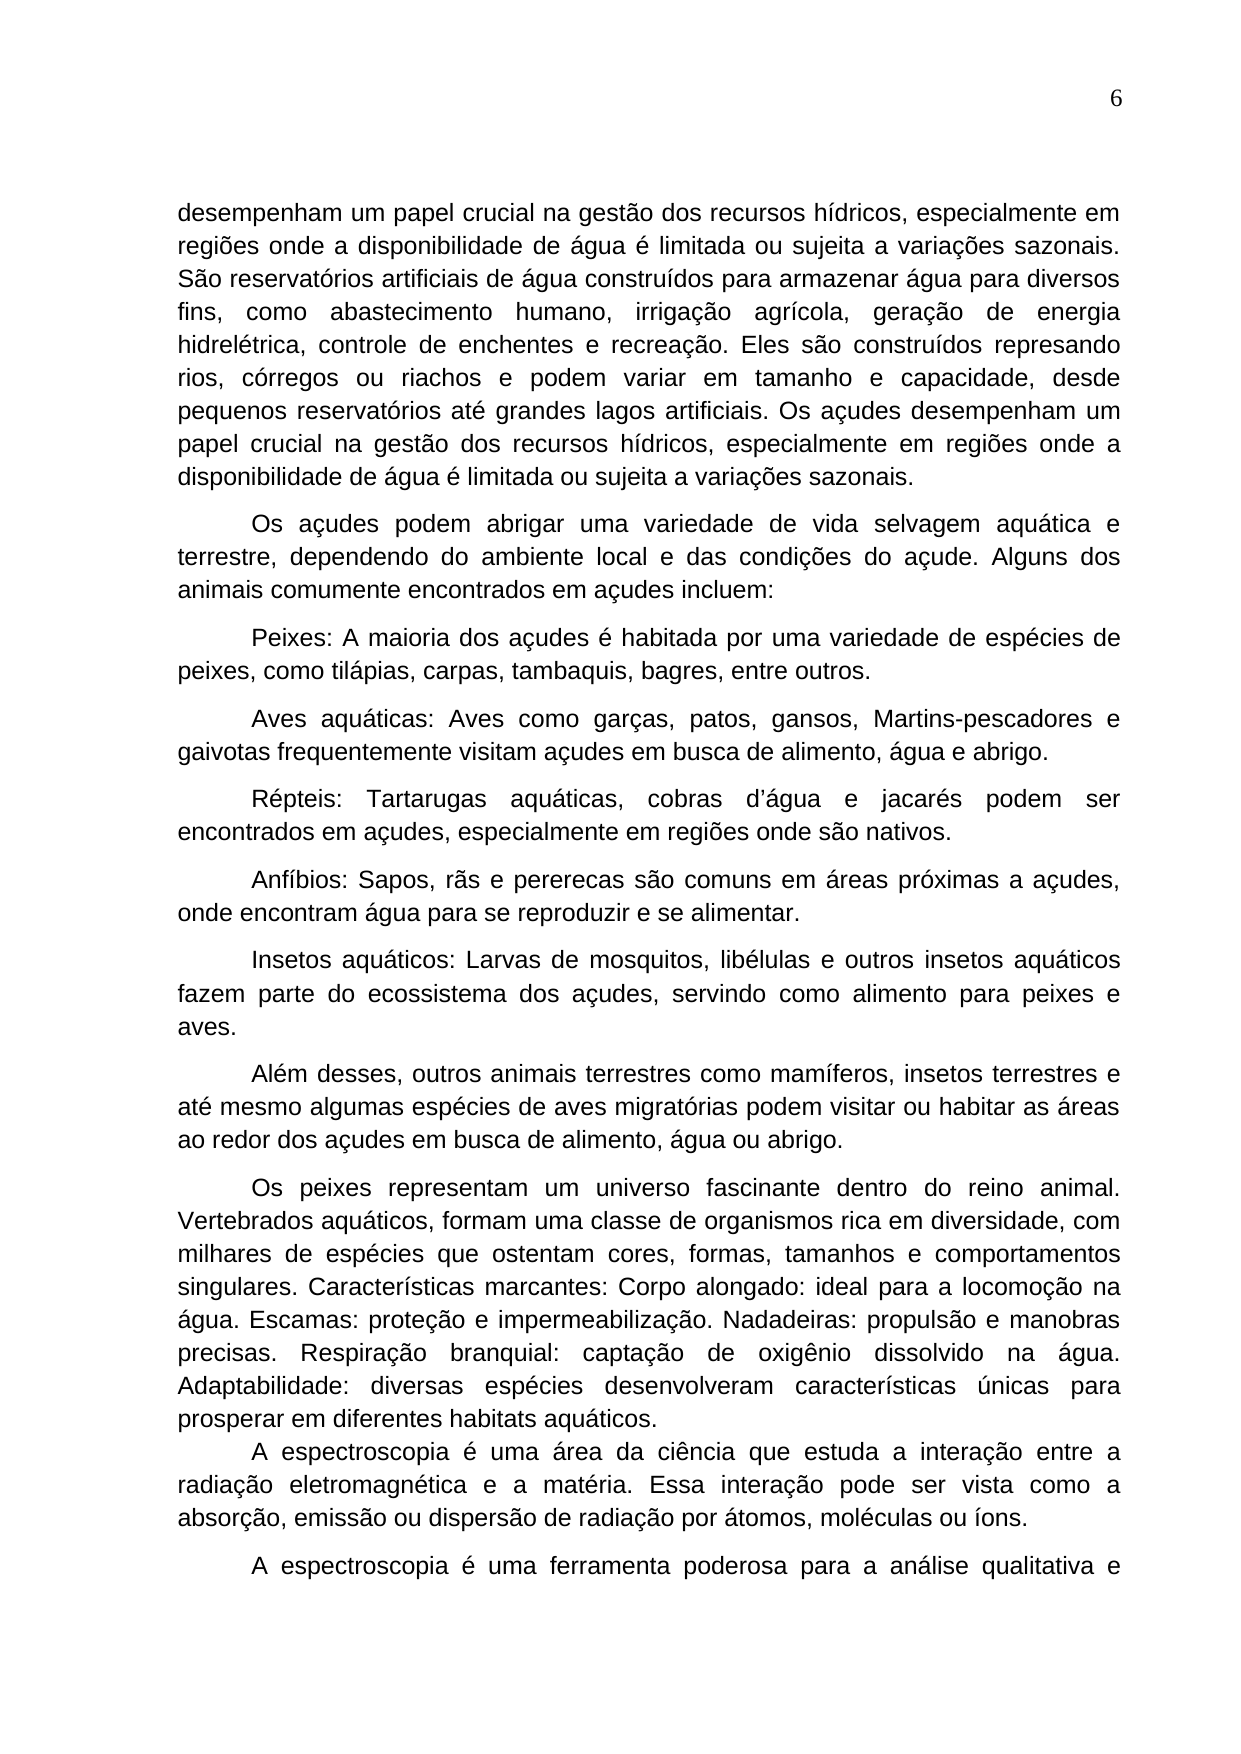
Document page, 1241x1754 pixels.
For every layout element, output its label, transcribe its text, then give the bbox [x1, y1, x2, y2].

text Os açudes podem abrigar uma variedade de vida selvagem aquática e terrestre, dependendo do ambiente local e das condições do açude. Alguns dos animais comumente encontrados em açudes incluem: [177, 509, 1122, 604]
text Peixes: A maioria dos açudes é habitada por uma variedade de espécies de peixes, como tilápias, carpas, tambaquis, bagres, entre outros. [177, 623, 1122, 685]
text A espectroscopia é uma área da ciência que estuda a interação entre a radiação eletromagnética e a matéria. Essa interação pode ser vista como a absorção, emissão ou dispersão de radiação por átomos, moléculas ou íons. [177, 1437, 1122, 1532]
text A espectroscopia é uma ferramenta poderosa para a análise qualitativa e [177, 1551, 1122, 1579]
text Insetos aquáticos: Larvas de mosquitos, libélulas e outros insetos aquáticos fazem parte do ecossistema dos açudes, servindo como alimento para peixes e aves. [177, 946, 1122, 1040]
text desempenham um papel crucial na gestão dos recursos hídricos, especialmente em regiões onde a disponibilidade de água é limitada ou sujeita a variações sazonais. São reservatórios artificiais de água construídos para armazenar água para diversos fins, como abastecimento humano, irrigação agrícola, geração de energia hidrelétrica, controle de enchentes e recreação. Eles são construídos represando rios, córregos ou riachos e podem variar em tamanho e capacidade, desde pequenos reservatórios até grandes lagos artificiais. Os açudes desempenham um papel crucial na gestão dos recursos hídricos, especialmente em regiões onde a disponibilidade de água é limitada ou sujeita a variações sazonais. [177, 198, 1122, 491]
text Além desses, outros animais terrestres como mamíferos, insetos terrestres e até mesmo algumas espécies de aves migratórias podem visitar ou habitar as áreas ao redor dos açudes em busca de alimento, água ou abrigo. [177, 1059, 1122, 1154]
text Aves aquáticas: Aves como garças, patos, gansos, Martins-pescadores e gaivotas frequentemente visitam açudes em busca de alimento, água e abrigo. [177, 704, 1122, 765]
text Os peixes representam um universo fascinante dentro do reino animal. Vertebrados aquáticos, formam uma classe de organismos rica em diversidade, com milhares de espécies que ostentam cores, formas, tamanhos e comportamentos singulares. Características marcantes: Corpo alongado: ideal para a locomoção na água. Escamas: proteção e impermeabilização. Nadadeiras: propulsão e manobras precisas. Respiração branquial: captação de oxigênio dissolvido na água. Adaptabilidade: diversas espécies desenvolveram características únicas para prosperar em diferentes habitats aquáticos. [177, 1173, 1122, 1433]
text Anfíbios: Sapos, rãs e pererecas são comuns em áreas próximas a açudes, onde encontram água para se reproduzir e se alimentar. [177, 865, 1122, 927]
text Répteis: Tartarugas aquáticas, cobras d’água e jacarés podem ser encontrados em açudes, especialmente em regiões onde são nativos. [177, 784, 1122, 846]
